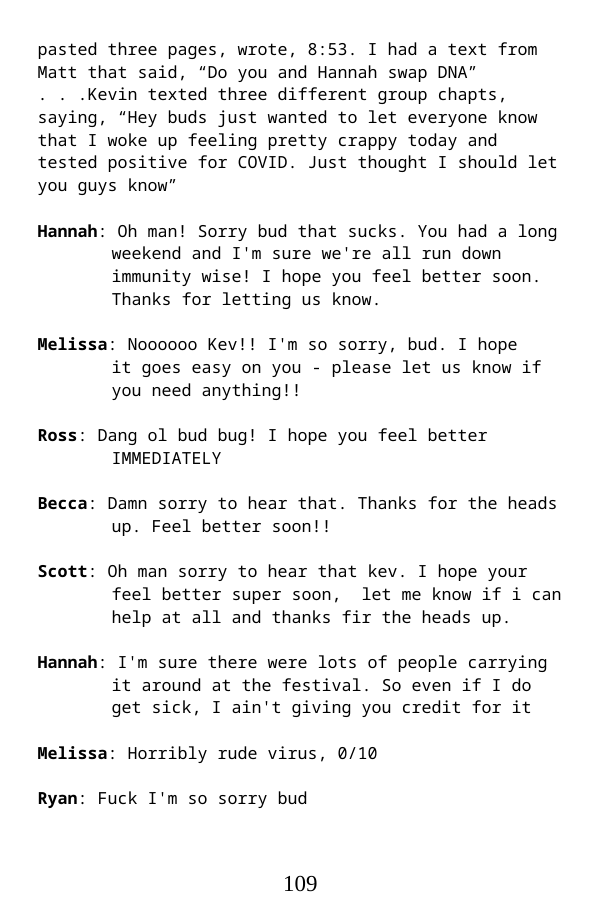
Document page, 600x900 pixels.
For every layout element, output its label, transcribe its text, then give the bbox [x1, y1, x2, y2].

text Melissa: Horribly rude virus, 0/10 [37, 741, 562, 764]
text Becca: Damn sorry to hear that. Thanks for the heads up. Feel better soon!! [37, 492, 562, 537]
text pasted three pages, wrote, 8:53. I had a text from Matt that said, “Do you and Hannah swap DNA” [37, 37, 562, 83]
text Hannah: Oh man! Sorry bud that sucks. You had a long weekend and I'm sure we're all run down immunity wise! I hope you feel better soon. Thanks for letting us know. [37, 219, 562, 310]
text Ross: Dang ol bud bug! I hope you feel better IMMEDIATELY [37, 423, 562, 469]
text Melissa: Noooooo Kev!! I'm so sorry, bud. I hope it goes easy on you - please let us know if you need anything!! [37, 333, 562, 401]
text Ryan: Fuck I'm so sorry bud [37, 787, 562, 809]
text Hannah: I'm sure there were lots of people carrying it around at the festival. So even if I do get sick, I ain't giving you credit for it [37, 651, 562, 719]
text . . .Kevin texted three different group chapts, saying, “Hey buds just wanted to let everyone know that I woke up feeling pretty crappy today and tested positive for COVID. Just thought I should let you guys know” [37, 83, 562, 196]
text Scott: Oh man sorry to hear that kev. I hope your feel better super soon, let me know if i can help at all and thanks fir the heads up. [37, 560, 562, 628]
